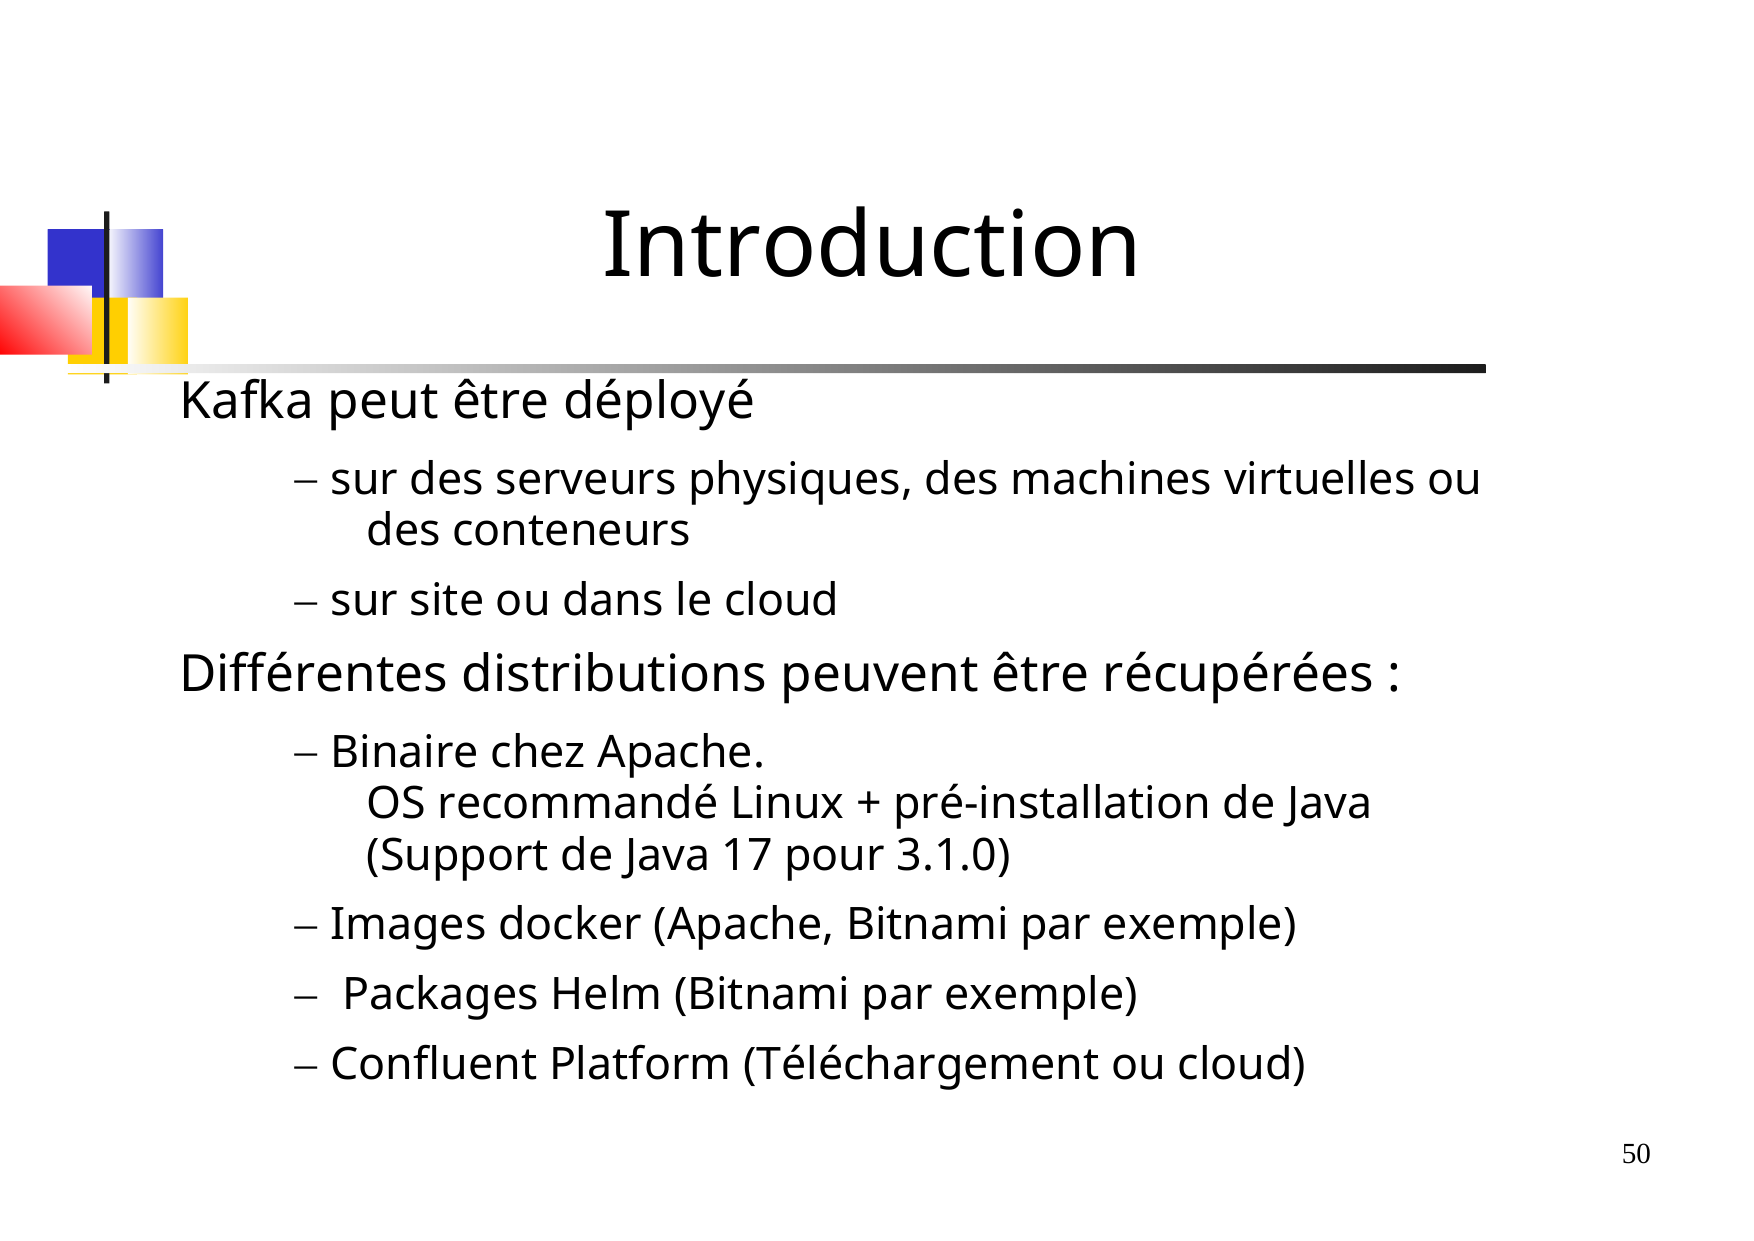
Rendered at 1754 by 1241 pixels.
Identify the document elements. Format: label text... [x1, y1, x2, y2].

title Introduction [179, 139, 1567, 351]
list Kafka peut être déployé sur des serveurs physiques, des machines virtuelles ou des conteneurs sur site ou dans le cloud Différentes distributions peuvent être récupérées : Binaire chez Apache. OS recommandé Linux + pré-installation de Java (Support de Java 17 pour 3.1.0) Images docker (Apache, Bitnami par exemple) Packages Helm (Bitnami par exemple) Confluent Platform (Téléchargement ou cloud) [179, 371, 1567, 1091]
